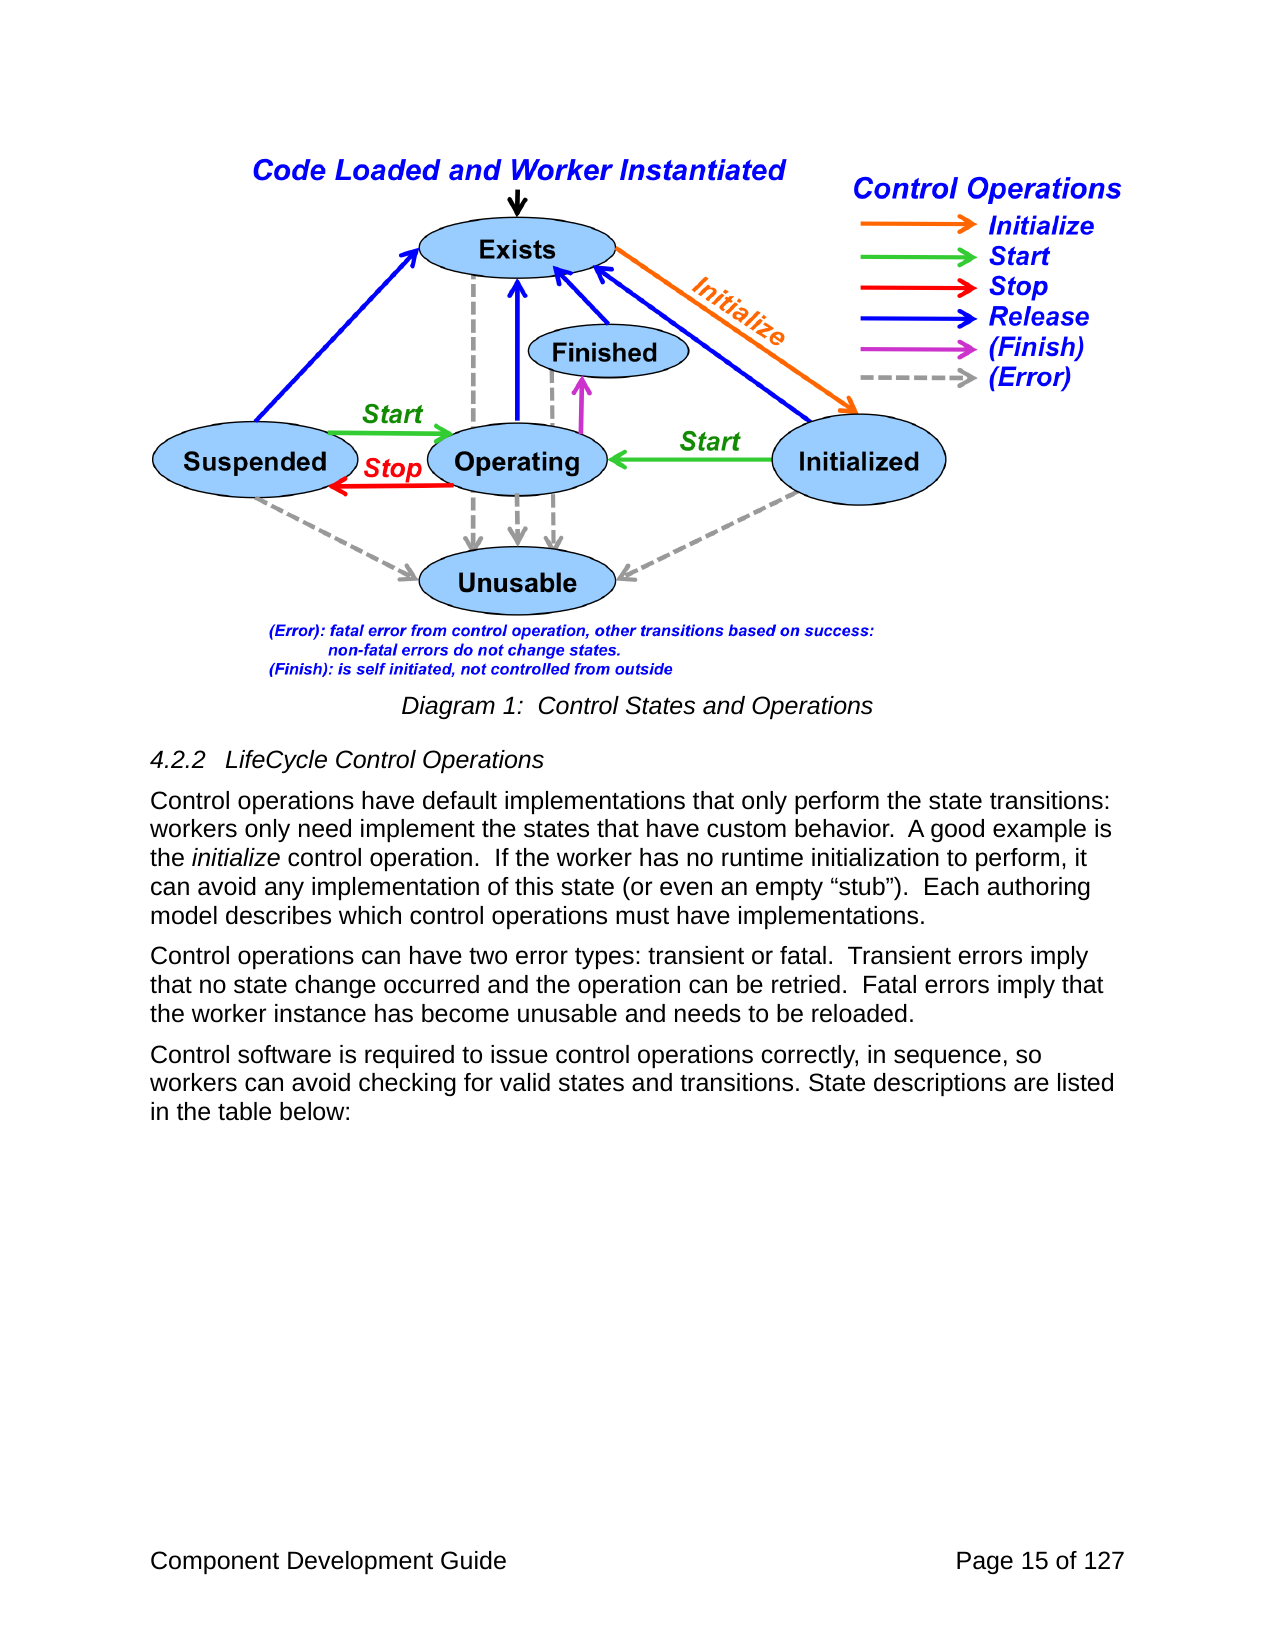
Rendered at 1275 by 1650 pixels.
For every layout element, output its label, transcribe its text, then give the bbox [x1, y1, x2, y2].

text Control operations can have two error types: transient or fatal. Transient errors imply that no state change occurred and the operation can be retried. Fatal errors imply that the worker instance has become unusable and needs to be reloaded. [150, 941, 1125, 1028]
text Control software is required to issue control operations correctly, in sequence, so workers can avoid checking for valid states and transitions. State descriptions are listed in the table below: [150, 1039, 1125, 1126]
text Diagram 1: Control States and Operations [150, 691, 1125, 720]
subtitle LifeCycle Control Operations [150, 745, 1125, 774]
picture [150, 150, 1126, 677]
text Control operations have default implementations that only perform the state transitions: workers only need implement the states that have custom behavior. A good example is the initialize control operation. If the worker has no runtime initialization to perform, it can avoid any implementation of this state (or even an empty “stub”). Each authoring model describes which control operations must have implementations. [150, 786, 1125, 929]
